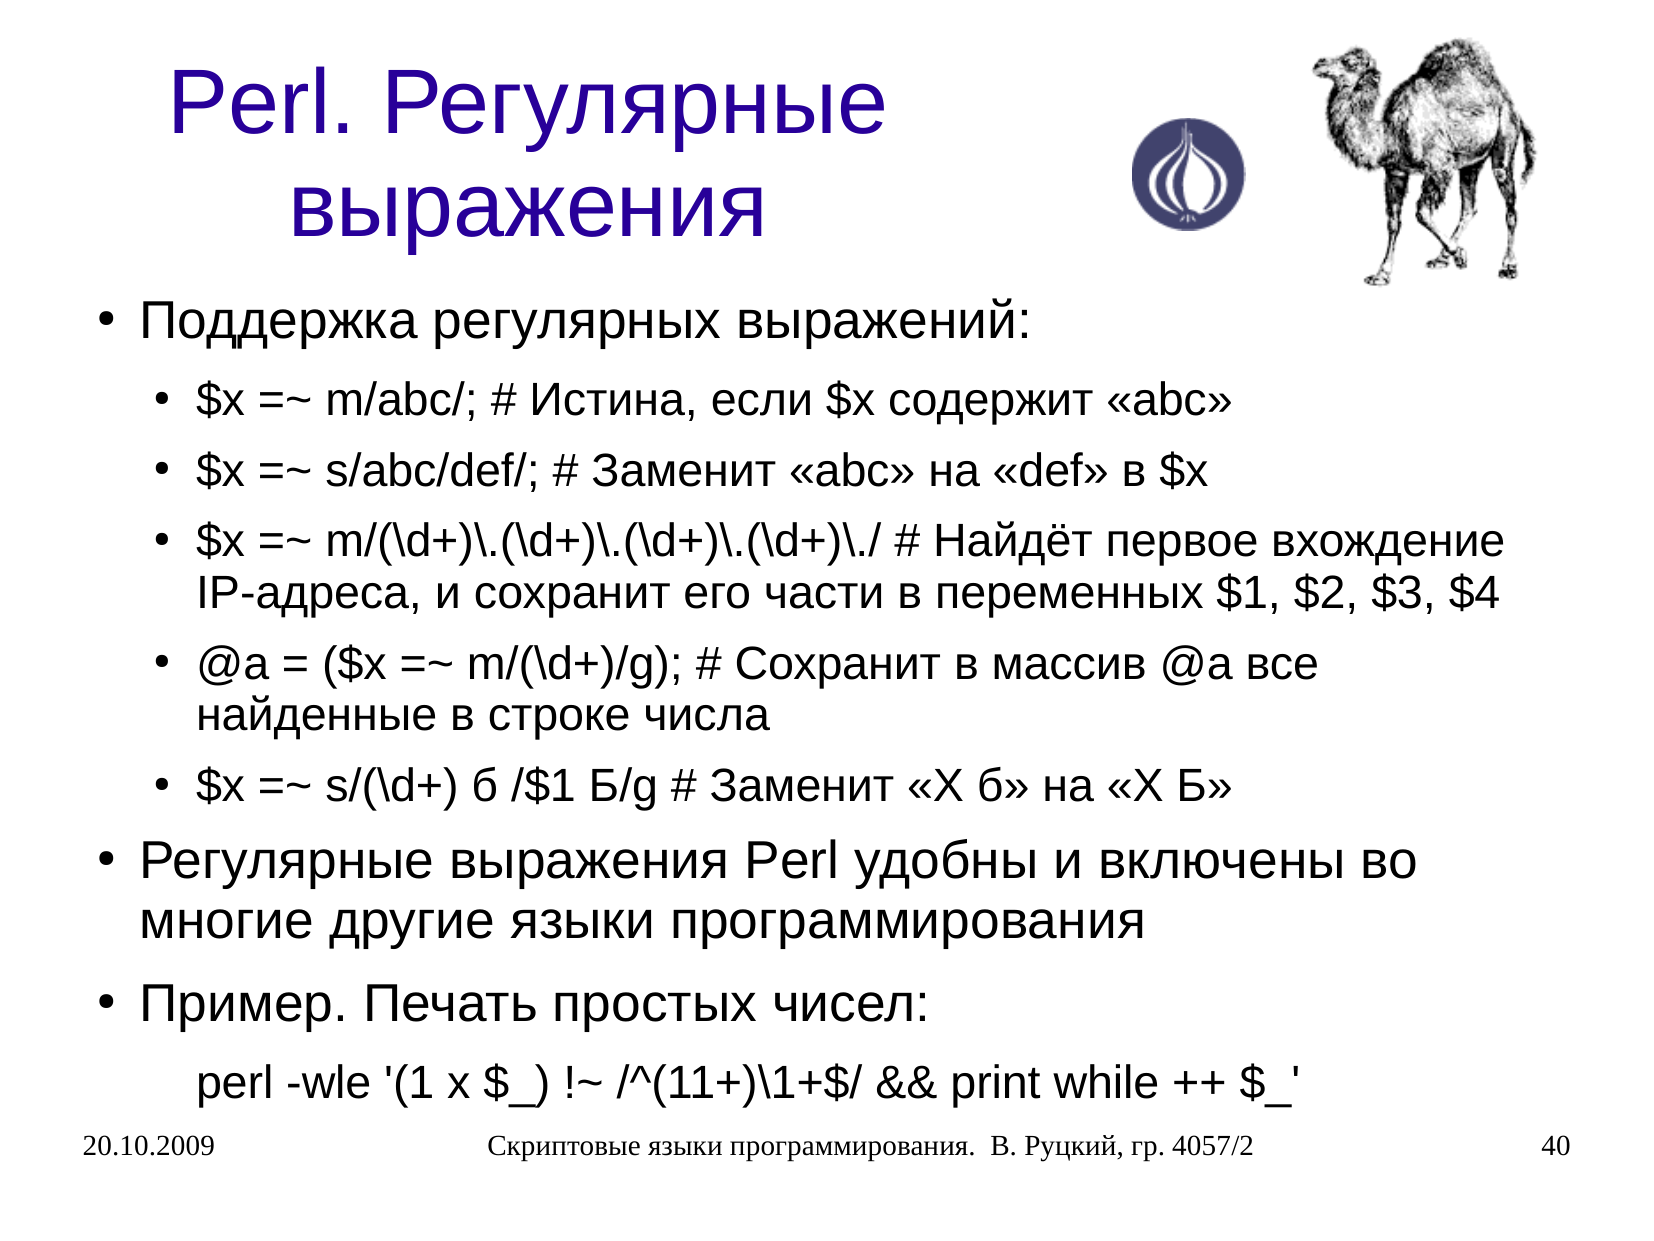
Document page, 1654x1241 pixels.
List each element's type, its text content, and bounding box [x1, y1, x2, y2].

picture [1132, 118, 1246, 232]
list Поддержка регулярных выражений: $x =~ m/abc/; # Истина, если $x содержит «abc» $x =~ s/abc/def/; # Заменит «abc» на «def» в $x $x =~ m/(\d+)\.(\d+)\.(\d+)\.(\d+)\./ # Найдёт первое вхождение IP-адреса, и сохранит его части в переменных $1, $2, $3, $4 @a = ($x =~ m/(\d+)/g); # Сохранит в массив @a все найденные в строке числа $x =~ s/(\d+) б /$1 Б/g # Заменит «X б» на «X Б» Регулярные выражения Perl удобны и включены во многие другие языки программирования Пример. Печать простых чисел: perl -wle '(1 x $_) !~ /^(11+)\1+$/ && print while ++ $_' [82, 290, 1565, 1109]
title Perl. Регулярные выражения [82, 49, 975, 257]
picture [1299, 29, 1554, 293]
